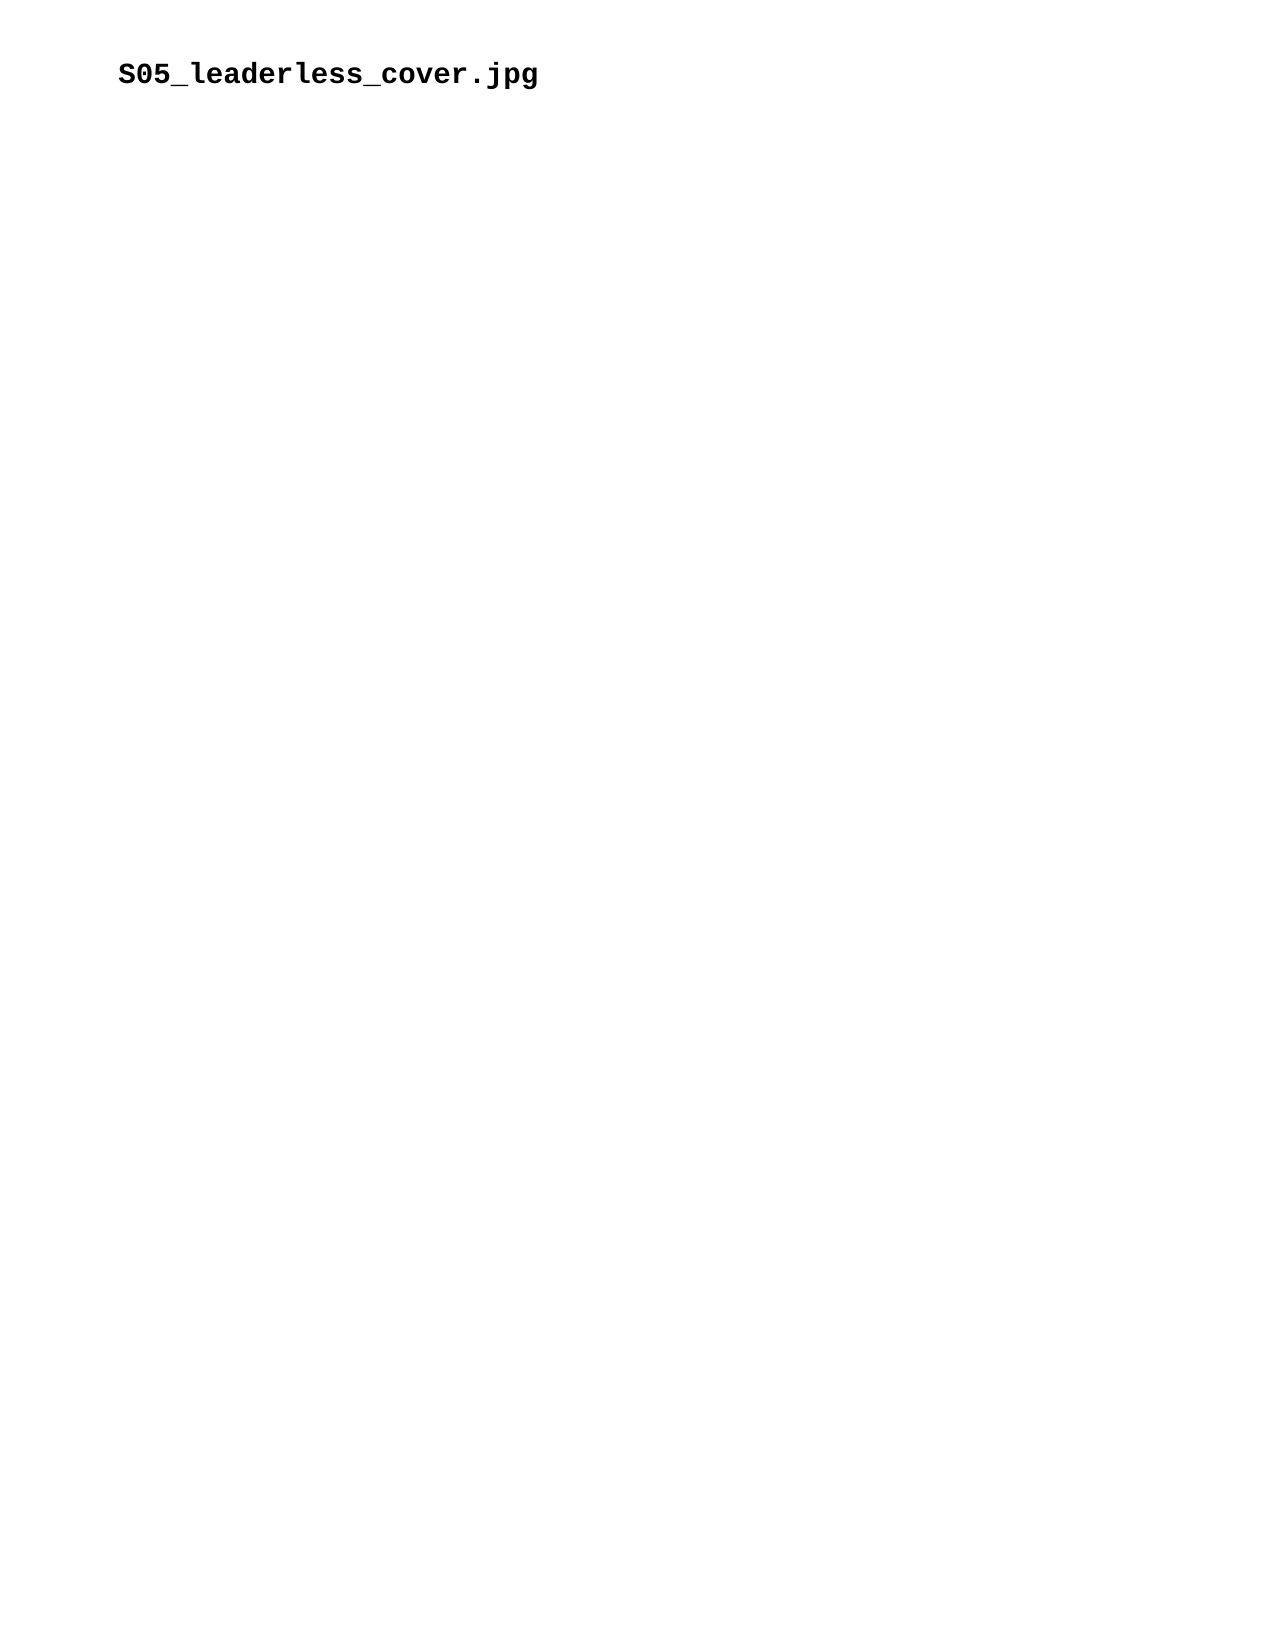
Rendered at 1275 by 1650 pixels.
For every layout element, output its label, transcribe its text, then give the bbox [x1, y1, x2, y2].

subtitle S05_leaderless_cover.jpg [118, 59, 1216, 92]
